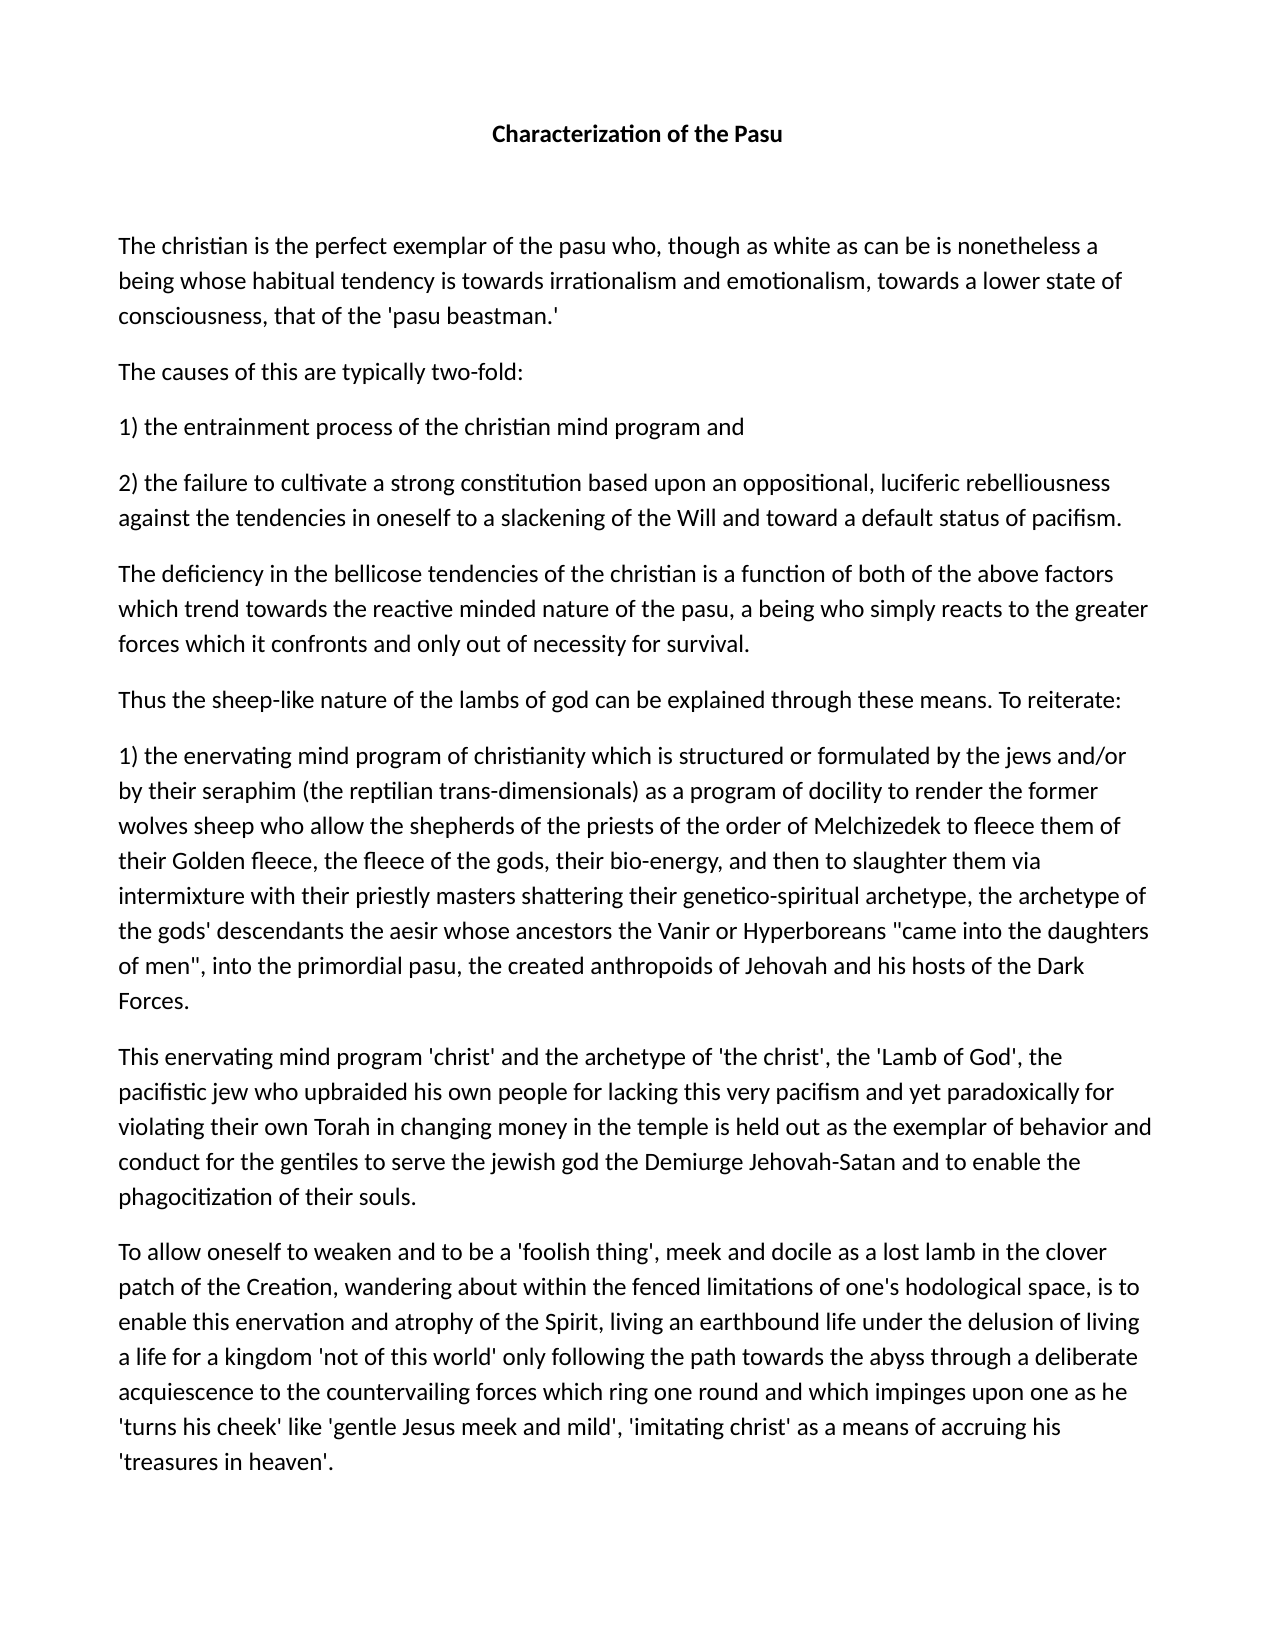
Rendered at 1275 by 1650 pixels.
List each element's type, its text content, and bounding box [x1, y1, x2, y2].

text To allow oneself to weaken and to be a 'foolish thing', meek and docile as a lost lamb in the clover patch of the Creation, wandering about within the fenced limitations of one's hodological space, is to enable this enervation and atrophy of the Spirit, living an earthbound life under the delusion of living a life for a kingdom 'not of this world' only following the path towards the abyss through a deliberate acquiescence to the countervailing forces which ring one round and which impinges upon one as he 'turns his cheek' like 'gentle Jesus meek and mild', 'imitating christ' as a means of accruing his 'treasures in heaven'. [118, 1236, 1157, 1477]
text 1) the enervating mind program of christianity which is structured or formulated by the jews and/or by their seraphim (the reptilian trans-dimensionals) as a program of docility to render the former wolves sheep who allow the shepherds of the priests of the order of Melchizedek to fleece them of their Golden fleece, the fleece of the gods, their bio-energy, and then to slaughter them via intermixture with their priestly masters shattering their genetico-spiritual archetype, the archetype of the gods' descendants the aesir whose ancestors the Vanir or Hyperboreans "came into the daughters of men", into the primordial pasu, the created anthropoids of Jehovah and his hosts of the Dark Forces. [118, 740, 1157, 1015]
text 2) the failure to cultivate a strong constitution based upon an oppositional, luciferic rebelliousness against the tendencies in oneself to a slackening of the Will and toward a default status of pacifism. [118, 467, 1157, 533]
text The causes of this are typically two-fold: [118, 356, 1157, 386]
text The christian is the perfect exemplar of the pasu who, though as white as can be is nonetheless a being whose habitual tendency is towards irrationalism and emotionalism, towards a lower state of consciousness, that of the 'pasu beastman.' [118, 230, 1157, 330]
text This enervating mind program 'christ' and the archetype of 'the christ', the 'Lamb of God', the pacifistic jew who upbraided his own people for lacking this very pacifism and yet paradoxically for violating their own Torah in changing money in the temple is held out as the exemplar of behavior and conduct for the gentiles to serve the jewish god the Demiurge Jehovah-Satan and to enable the phagocitization of their souls. [118, 1041, 1157, 1211]
text 1) the entrainment process of the christian mind program and [118, 411, 1157, 442]
text Thus the sheep-like nature of the lambs of god can be explained through these means. To reiterate: [118, 684, 1157, 714]
text Characterization of the Pasu [118, 118, 1157, 149]
text The deficiency in the bellicose tendencies of the christian is a function of both of the above factors which trend towards the reactive minded nature of the pasu, a being who simply reacts to the greater forces which it confronts and only out of necessity for survival. [118, 558, 1157, 659]
